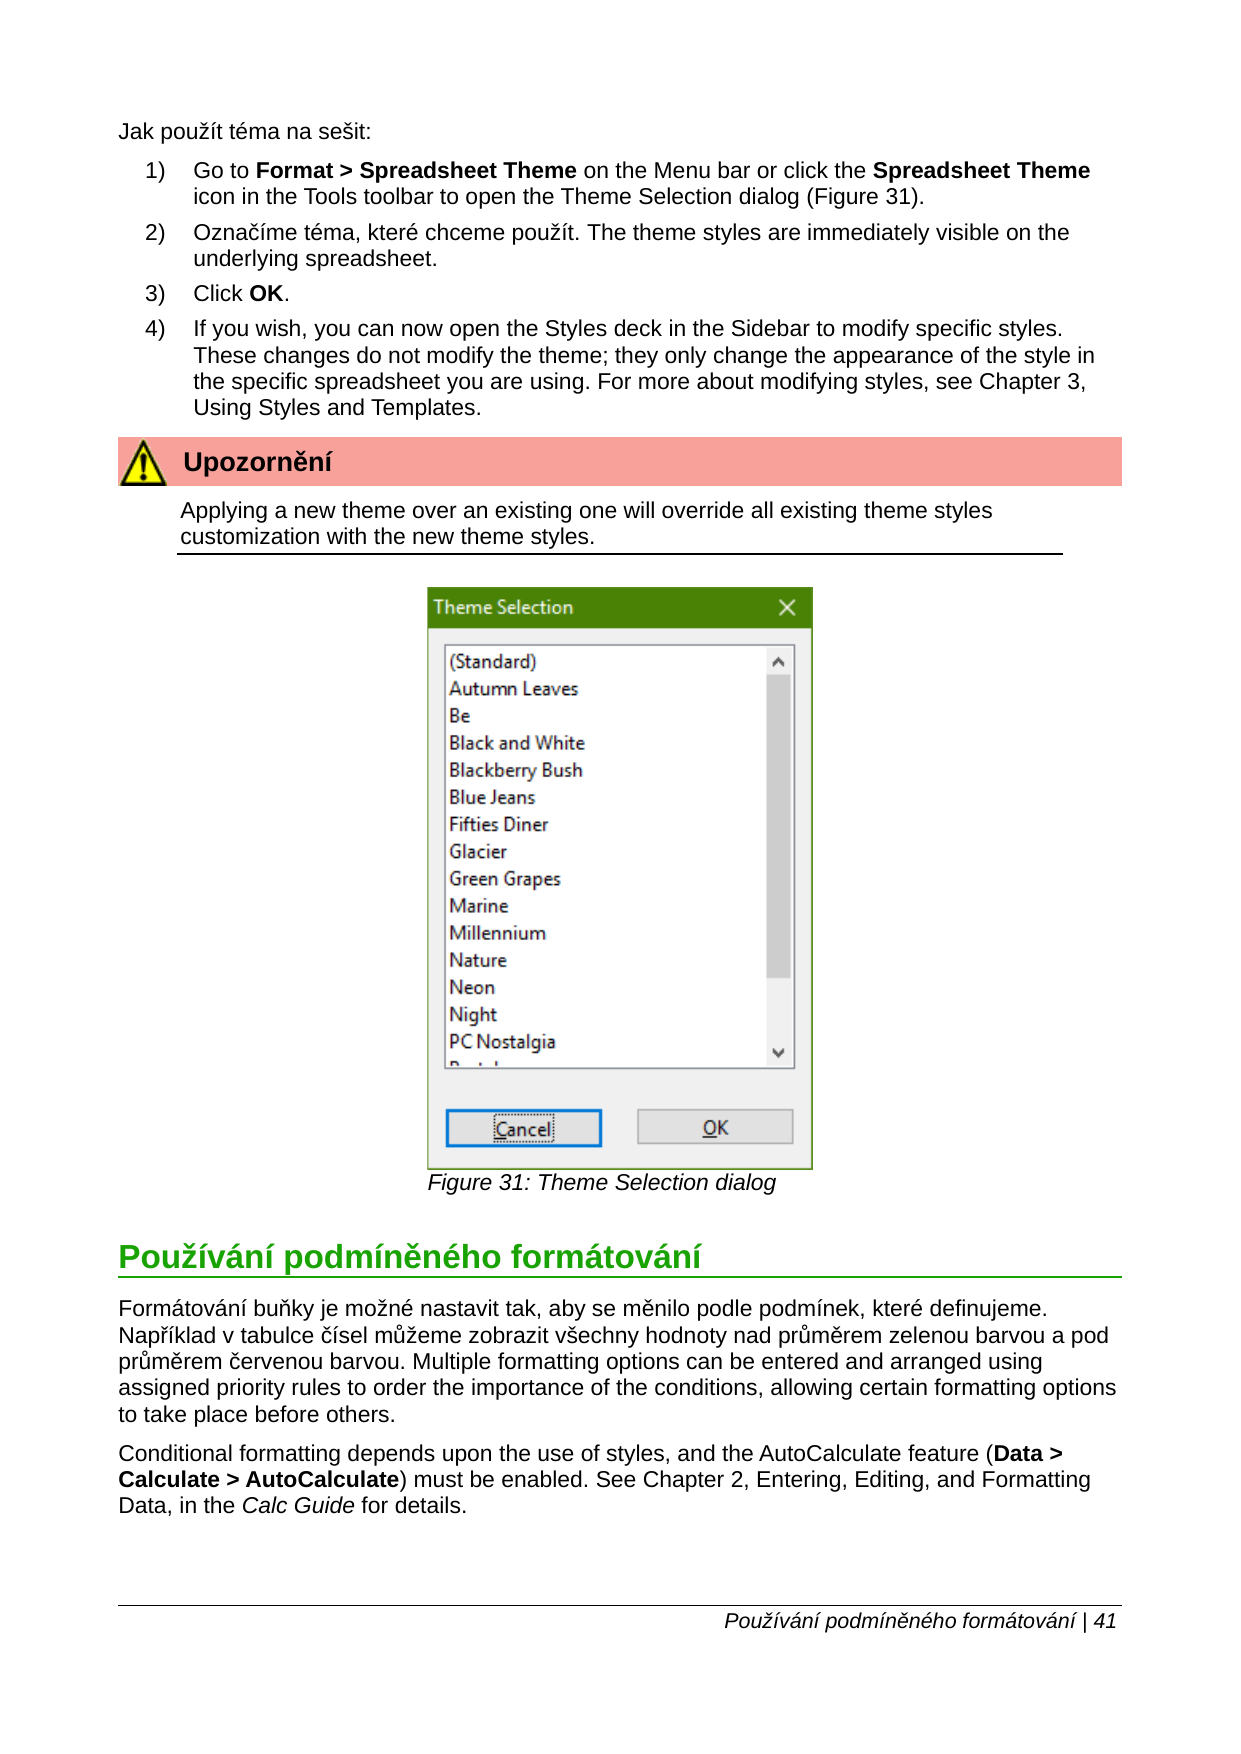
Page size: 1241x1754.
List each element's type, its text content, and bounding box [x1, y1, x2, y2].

list Go to Format > Spreadsheet Theme on the Menu bar or click the Spreadsheet Theme icon in the Tools toolbar to open the Theme Selection dialog (Figure 31). [165, 157, 1122, 210]
list Jak použít téma na sešit: [118, 118, 1122, 144]
text Applying a new theme over an existing one will override all existing theme styles customization with the new theme styles. [177, 494, 1063, 553]
list If you wish, you can now open the Styles deck in the Sidebar to modify specific styles. These changes do not modify the theme; they only change the appearance of the style in the specific spreadsheet you are using. For more about modifying styles, see Chapter 3, Using Styles and Templates. [165, 315, 1122, 421]
picture [427, 587, 813, 1170]
text Conditional formatting depends upon the use of styles, and the AutoCalculate feature (Data > Calculate > AutoCalculate) must be enabled. See Chapter 2, Entering, Editing, and Formatting Data, in the Calc Guide for details. [118, 1439, 1122, 1519]
subtitle Upozornění [118, 437, 1122, 486]
subtitle Používání podmíněného formátování [118, 1237, 1122, 1276]
list Click OK. [165, 280, 1122, 306]
list Označíme téma, které chceme použít. The theme styles are immediately visible on the underlying spreadsheet. [165, 218, 1122, 271]
text Figure 31: Theme Selection dialog [427, 1170, 813, 1196]
text Formátování buňky je možné nastavit tak, aby se měnilo podle podmínek, které definujeme. Například v tabulce čísel můžeme zobrazit všechny hodnoty nad průměrem zelenou barvou a pod průměrem červenou barvou. Multiple formatting options can be entered and arranged using assigned priority rules to order the importance of the conditions, allowing certain formatting options to take place before others. [118, 1295, 1122, 1427]
picture [119, 438, 167, 486]
